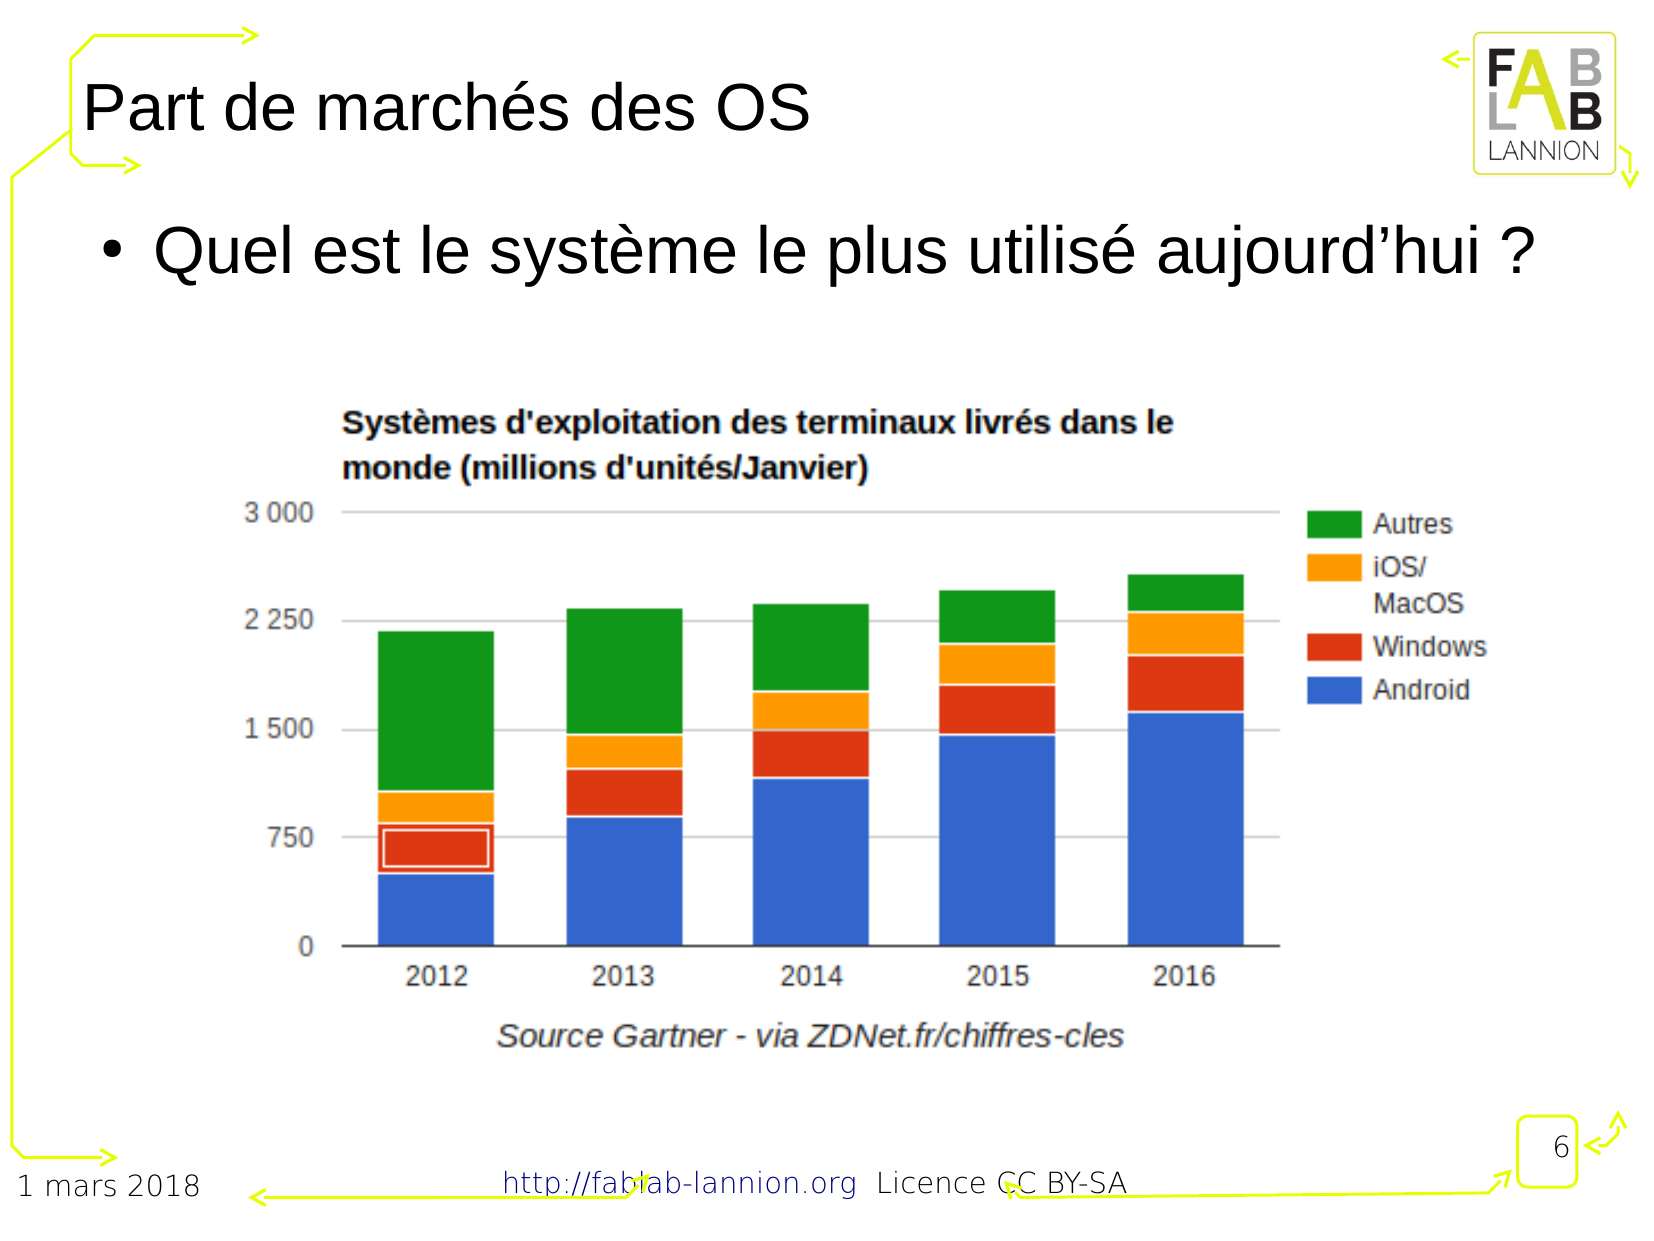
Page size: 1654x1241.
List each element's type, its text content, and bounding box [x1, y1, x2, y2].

picture [1470, 29, 1619, 178]
title Part de marchés des OS [82, 49, 1441, 166]
list Quel est le système le plus utilisé aujourd’hui ? [82, 212, 1571, 497]
picture [206, 497, 1517, 1075]
